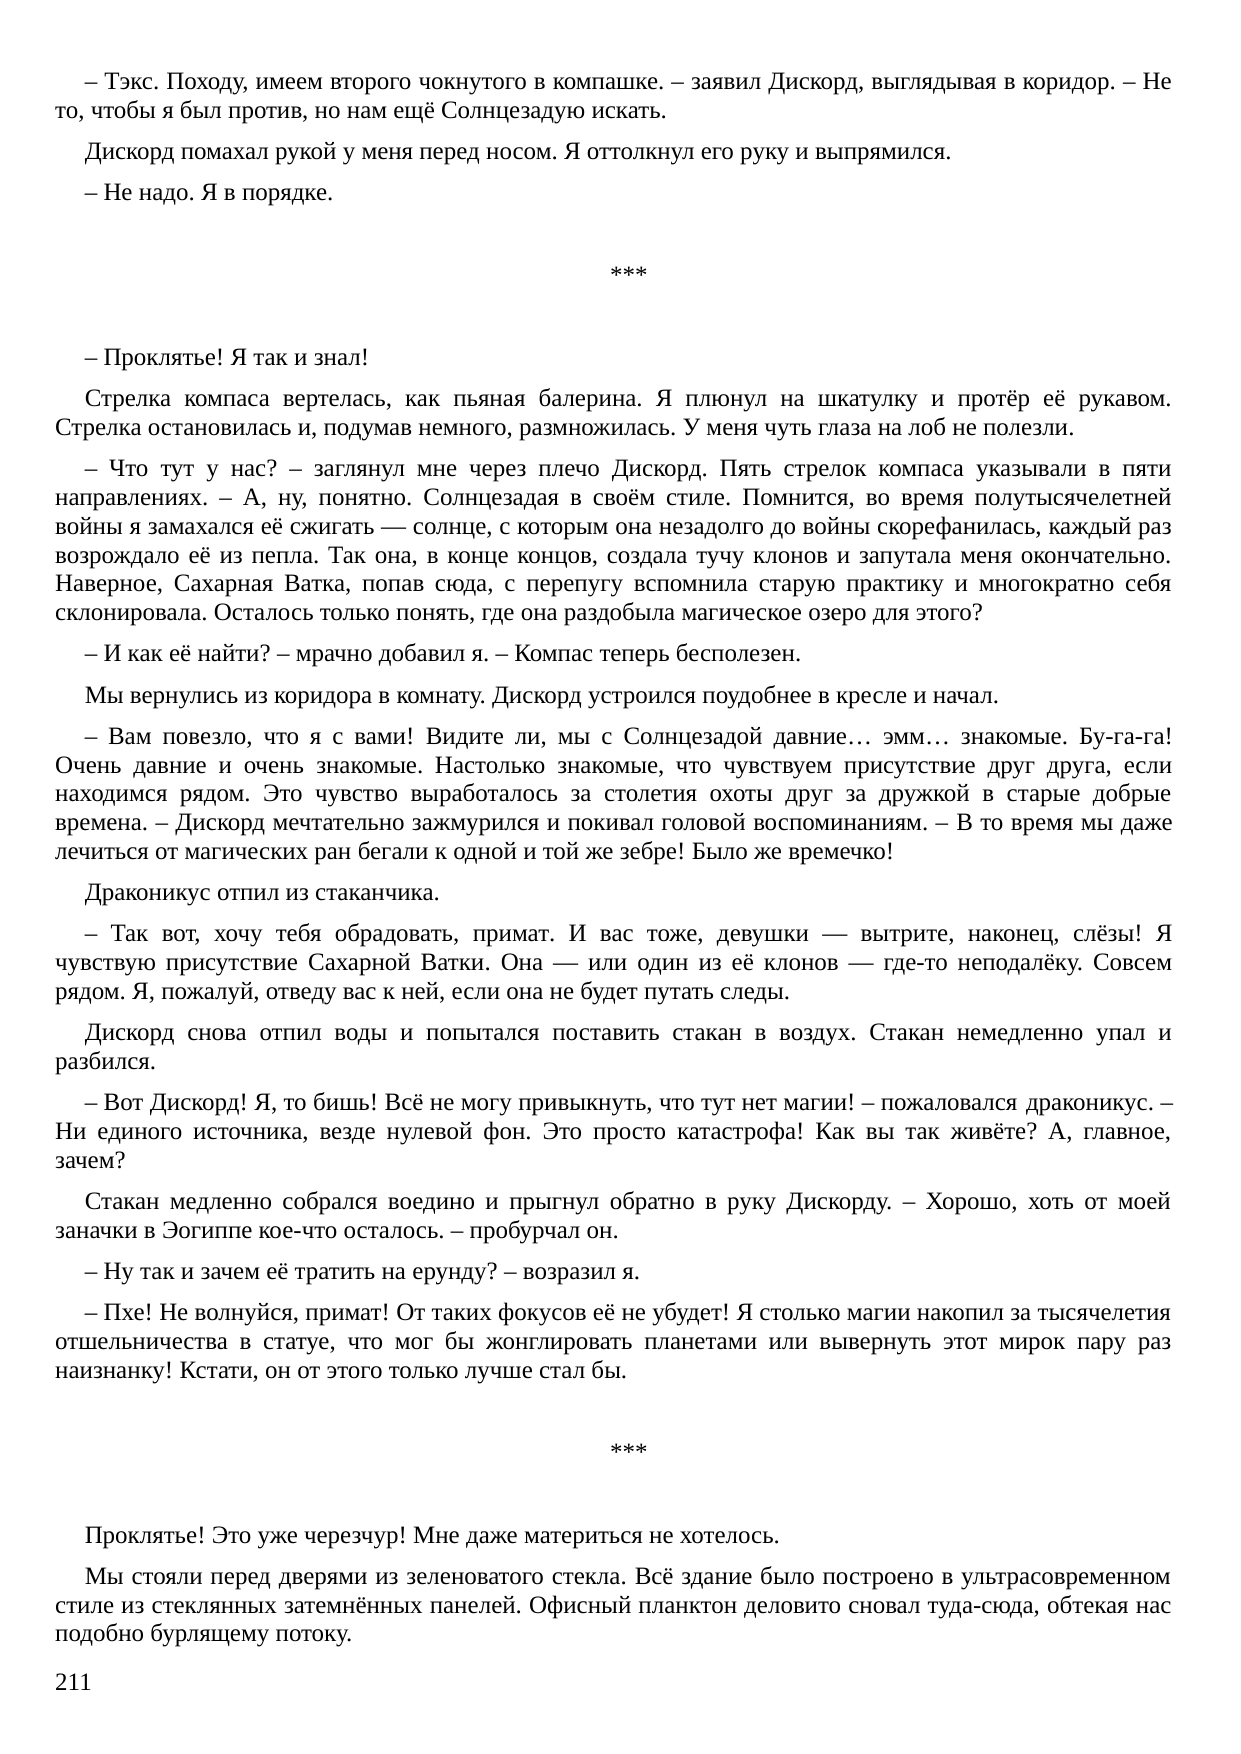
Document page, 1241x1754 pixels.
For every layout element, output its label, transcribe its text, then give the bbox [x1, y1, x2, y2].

text – Пхе! Не волнуйся, примат! От таких фокусов её не убудет! Я столько магии накопил за тысячелетия отшельничества в статуе, что мог бы жонглировать планетами или вывернуть этот мирок пару раз наизнанку! Кстати, он от этого только лучше стал бы. [55, 1297, 1173, 1383]
text Мы вернулись из коридора в комнату. Дискорд устроился поудобнее в кресле и начал. [55, 680, 1173, 708]
text – Вот Дискорд! Я, то бишь! Всё не могу привыкнуть, что тут нет магии! – пожаловался драконикус. – Ни единого источника, везде нулевой фон. Это просто катастрофа! Как вы так живёте? А, главное, зачем? [55, 1087, 1173, 1173]
text – Что тут у нас? – заглянул мне через плечо Дискорд. Пять стрелок компаса указывали в пяти направлениях. – А, ну, понятно. Солнцезадая в своём стиле. Помнится, во время полутысячелетней войны я замахался её сжигать — солнце, с которым она незадолго до войны скорефанилась, каждый раз возрождало её из пепла. Так она, в конце концов, создала тучу клонов и запутала меня окончательно. Наверное, Сахарная Ватка, попав сюда, с перепугу вспомнила старую практику и многократно себя склонировала. Осталось только понять, где она раздобыла магическое озеро для этого? [55, 453, 1173, 626]
text Дискорд помахал рукой у меня перед носом. Я оттолкнул его руку и выпрямился. [55, 136, 1173, 165]
text Стакан медленно собрался воедино и прыгнул обратно в руку Дискорду. – Хорошо, хоть от моей заначки в Эогиппе кое-что осталось. – пробурчал он. [55, 1186, 1173, 1243]
text Мы стояли перед дверями из зеленоватого стекла. Всё здание было построено в ультрасовременном стиле из стеклянных затемнённых панелей. Офисный планктон деловито сновал туда-сюда, обтекая нас подобно бурлящему потоку. [55, 1561, 1173, 1647]
text Проклятье! Это уже черезчур! Мне даже материться не хотелось. [55, 1520, 1173, 1548]
text – Не надо. Я в порядке. [55, 177, 1173, 206]
text Драконикус отпил из стаканчика. [55, 877, 1173, 906]
text – Ну так и зачем её тратить на ерунду? – возразил я. [55, 1256, 1173, 1285]
text – Вам повезло, что я с вами! Видите ли, мы с Солнцезадой давние… эмм… знакомые. Бу-га-га! Очень давние и очень знакомые. Настолько знакомые, что чувствуем присутствие друг друга, если находимся рядом. Это чувство выработалось за столетия охоты друг за дружкой в старые добрые времена. – Дискорд мечтательно зажмурился и покивал головой воспоминаниям. – В то время мы даже лечиться от магических ран бегали к одной и той же зебре! Было же времечко! [55, 721, 1173, 865]
text – Так вот, хочу тебя обрадовать, примат. И вас тоже, девушки — вытрите, наконец, слёзы! Я чувствую присутствие Сахарной Ватки. Она — или один из её клонов — где-то неподалёку. Совсем рядом. Я, пожалуй, отведу вас к ней, если она не будет путать следы. [55, 918, 1173, 1005]
text Стрелка компаса вертелась, как пьяная балерина. Я плюнул на шкатулку и протёр её рукавом. Стрелка остановилась и, подумав немного, размножилась. У меня чуть глаза на лоб не полезли. [55, 383, 1173, 441]
text *** [55, 260, 1173, 288]
text – И как её найти? – мрачно добавил я. – Компас теперь бесполезен. [55, 638, 1173, 667]
text *** [55, 1437, 1173, 1466]
text – Проклятье! Я так и знал! [55, 342, 1173, 371]
text – Тэкс. Походу, имеем второго чокнутого в компашке. – заявил Дискорд, выглядывая в коридор. – Не то, чтобы я был против, но нам ещё Солнцезадую искать. [55, 66, 1173, 123]
text Дискорд снова отпил воды и попытался поставить стакан в воздух. Стакан немедленно упал и разбился. [55, 1017, 1173, 1075]
